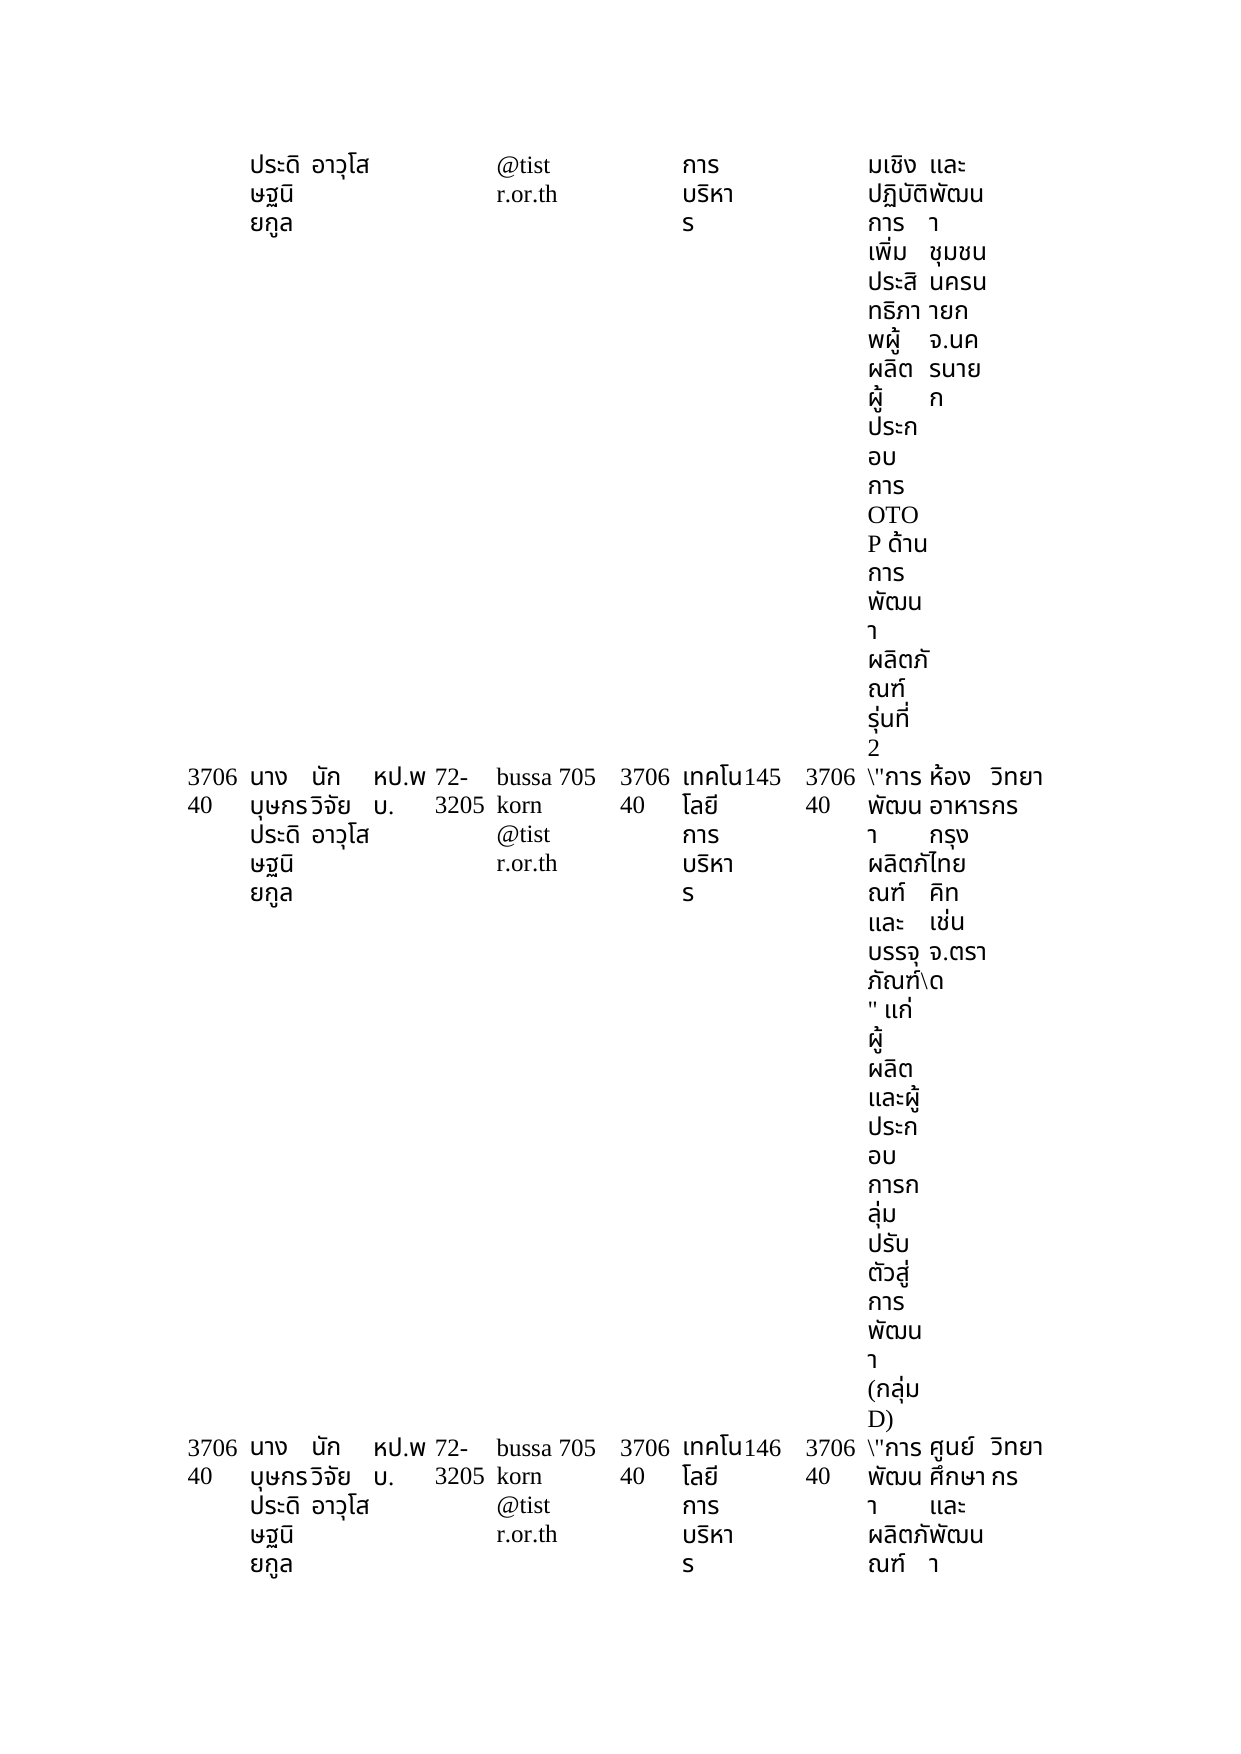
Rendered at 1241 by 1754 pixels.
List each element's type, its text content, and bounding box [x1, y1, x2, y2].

table_cell \"การพัฒนาผลิตภัณฑ์ [867, 1433, 929, 1578]
table_cell 72-3205 [435, 762, 496, 1433]
table_cell หป.พบ. [373, 762, 434, 1433]
table_cell [805, 150, 867, 762]
table_cell อาวุโส [311, 150, 373, 762]
table_cell [373, 150, 434, 762]
table_cell วิทยากร [991, 1433, 1053, 1578]
table_cell @tistr.or.th [496, 150, 558, 762]
table_cell [188, 150, 249, 762]
table_cell เทคโนโลยีการบริหาร [682, 762, 743, 1433]
table_cell และพัฒนาชุมชนนครนายก จ.นครนายก [929, 150, 991, 762]
table_cell ห้องอาหารกรุงไทย คิทเช่น จ.ตราด [929, 762, 991, 1433]
table_cell \"การพัฒนาผลิตภัณฑ์และบรรจุภัณฑ์\" แก่ผู้ผลิตและผู้ประกอบการกลุ่มปรับตัวสู่การพัฒนา (กลุ่ม D) [867, 762, 929, 1433]
table_cell หป.พบ. [373, 1433, 434, 1578]
table_cell bussakorn@tistr.or.th [496, 1433, 558, 1578]
table_cell ศูนย์ศึกษาและพัฒนา [929, 1433, 991, 1578]
table_cell 146 [744, 1433, 805, 1578]
table_cell 705 [558, 762, 620, 1433]
table_cell [435, 150, 496, 762]
table_cell มเชิงปฏิบัติการเพิ่มประสิทธิภาพผู้ผลิต ผู้ประกอบการ OTOP ด้านการพัฒนาผลิตภัณฑ์ รุ่นที่ 2 [867, 150, 929, 762]
table_cell นางบุษกร ประดิษฐนิยกูล [249, 1433, 311, 1578]
table_cell วิทยากร [991, 762, 1053, 1433]
table_cell 145 [744, 762, 805, 1433]
table_cell 370640 [188, 762, 249, 1433]
table_cell 370640 [620, 1433, 682, 1578]
table_cell 72-3205 [435, 1433, 496, 1578]
table_cell ประดิษฐนิยกูล [249, 150, 311, 762]
table_cell 370640 [188, 1433, 249, 1578]
table_cell นักวิจัยอาวุโส [311, 762, 373, 1433]
table_cell [991, 150, 1053, 762]
table_cell [744, 150, 805, 762]
table_cell [620, 150, 682, 762]
table_cell 370640 [805, 762, 867, 1433]
table_cell นางบุษกร ประดิษฐนิยกูล [249, 762, 311, 1433]
table_cell bussakorn@tistr.or.th [496, 762, 558, 1433]
table_cell นักวิจัยอาวุโส [311, 1433, 373, 1578]
table_cell 370640 [805, 1433, 867, 1578]
table_cell เทคโนโลยีการบริหาร [682, 1433, 743, 1578]
table_cell [558, 150, 620, 762]
table_cell 705 [558, 1433, 620, 1578]
table_cell 370640 [620, 762, 682, 1433]
table_cell การบริหาร [682, 150, 743, 762]
